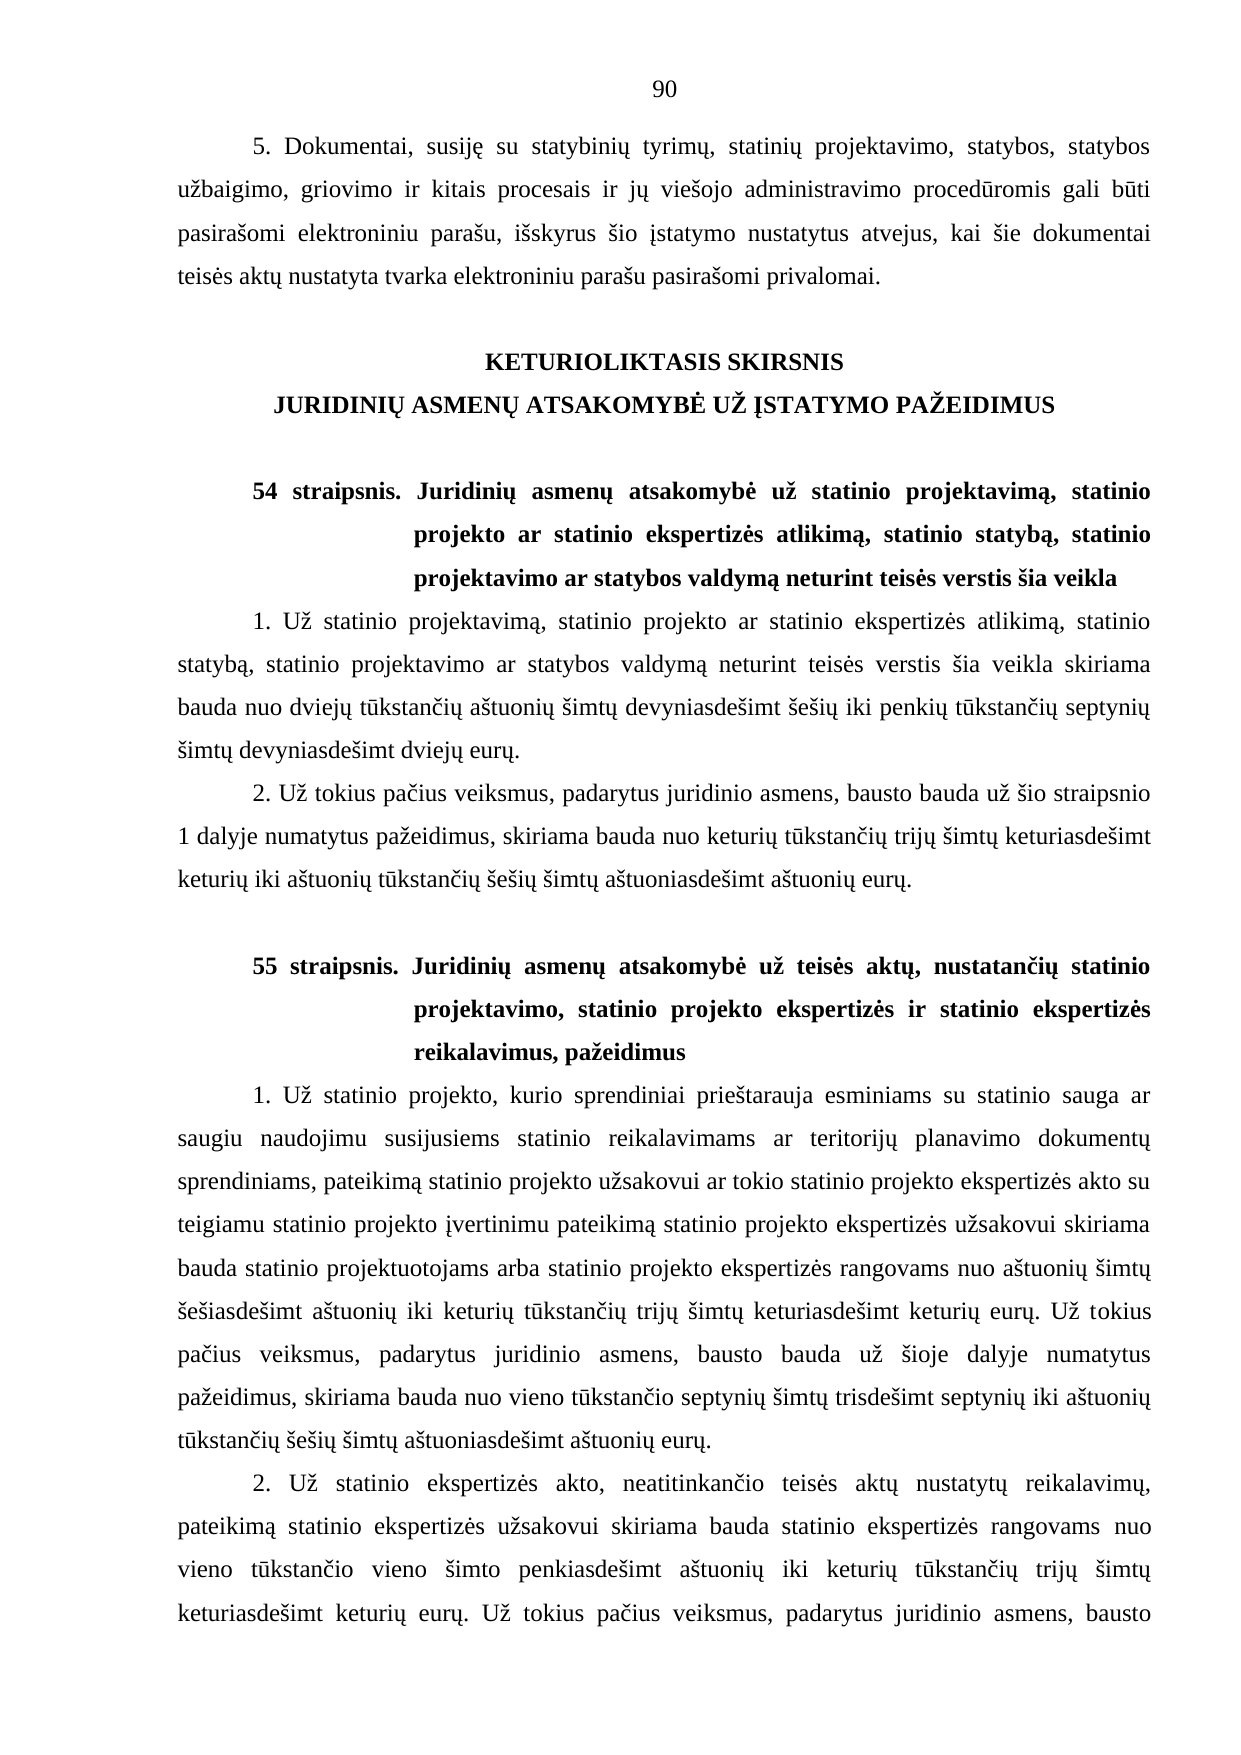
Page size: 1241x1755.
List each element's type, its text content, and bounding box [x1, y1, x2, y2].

text 1. Už statinio projektavimą, statinio projekto ar statinio ekspertizės atlikimą, statinio statybą, statinio projektavimo ar statybos valdymą neturint teisės verstis šia veikla skiriama bauda nuo dviejų tūkstančių aštuonių šimtų devyniasdešimt šešių iki penkių tūkstančių septynių šimtų devyniasdešimt dviejų eurų. [177, 606, 1152, 764]
text 2. Už statinio ekspertizės akto, neatitinkančio teisės aktų nustatytų reikalavimų, pateikimą statinio ekspertizės užsakovui skiriama bauda statinio ekspertizės rangovams nuo vieno tūkstančio vieno šimto penkiasdešimt aštuonių iki keturių tūkstančių trijų šimtų keturiasdešimt keturių eurų. Už tokius pačius veiksmus, padarytus juridinio asmens, bausto [177, 1468, 1152, 1626]
text 5. Dokumentai, susiję su statybinių tyrimų, statinių projektavimo, statybos, statybos užbaigimo, griovimo ir kitais procesais ir jų viešojo administravimo procedūromis gali būti pasirašomi elektroniniu parašu, išskyrus šio įstatymo nustatytus atvejus, kai šie dokumentai teisės aktų nustatyta tvarka elektroniniu parašu pasirašomi privalomai. [177, 131, 1152, 289]
text 55 straipsnis. Juridinių asmenų atsakomybė už teisės aktų, nustatančių statinio projektavimo, statinio projekto ekspertizės ir statinio ekspertizės reikalavimus, pažeidimus [252, 951, 1152, 1066]
text 2. Už tokius pačius veiksmus, padarytus juridinio asmens, bausto bauda už šio straipsnio 1 dalyje numatytus pažeidimus, skiriama bauda nuo keturių tūkstančių trijų šimtų keturiasdešimt keturių iki aštuonių tūkstančių šešių šimtų aštuoniasdešimt aštuonių eurų. [177, 778, 1152, 893]
text 54 straipsnis. Juridinių asmenų atsakomybė už statinio projektavimą, statinio projekto ar statinio ekspertizės atlikimą, statinio statybą, statinio projektavimo ar statybos valdymą neturint teisės verstis šia veikla [252, 476, 1152, 591]
text 1. Už statinio projekto, kurio sprendiniai prieštarauja esminiams su statinio sauga ar saugiu naudojimu susijusiems statinio reikalavimams ar teritorijų planavimo dokumentų sprendiniams, pateikimą statinio projekto užsakovui ar tokio statinio projekto ekspertizės akto su teigiamu statinio projekto įvertinimu pateikimą statinio projekto ekspertizės užsakovui skiriama bauda statinio projektuotojams arba statinio projekto ekspertizės rangovams nuo aštuonių šimtų šešiasdešimt aštuonių iki keturių tūkstančių trijų šimtų keturiasdešimt keturių eurų. Už tokius pačius veiksmus, padarytus juridinio asmens, bausto bauda už šioje dalyje numatytus pažeidimus, skiriama bauda nuo vieno tūkstančio septynių šimtų trisdešimt septynių iki aštuonių tūkstančių šešių šimtų aštuoniasdešimt aštuonių eurų. [177, 1080, 1152, 1454]
text JURIDINIŲ ASMENŲ ATSAKOMYBĖ UŽ ĮSTATYMO PAŽEIDIMUS [177, 390, 1152, 419]
text KETURIOLIKTASIS SKIRSNIS [177, 347, 1152, 376]
